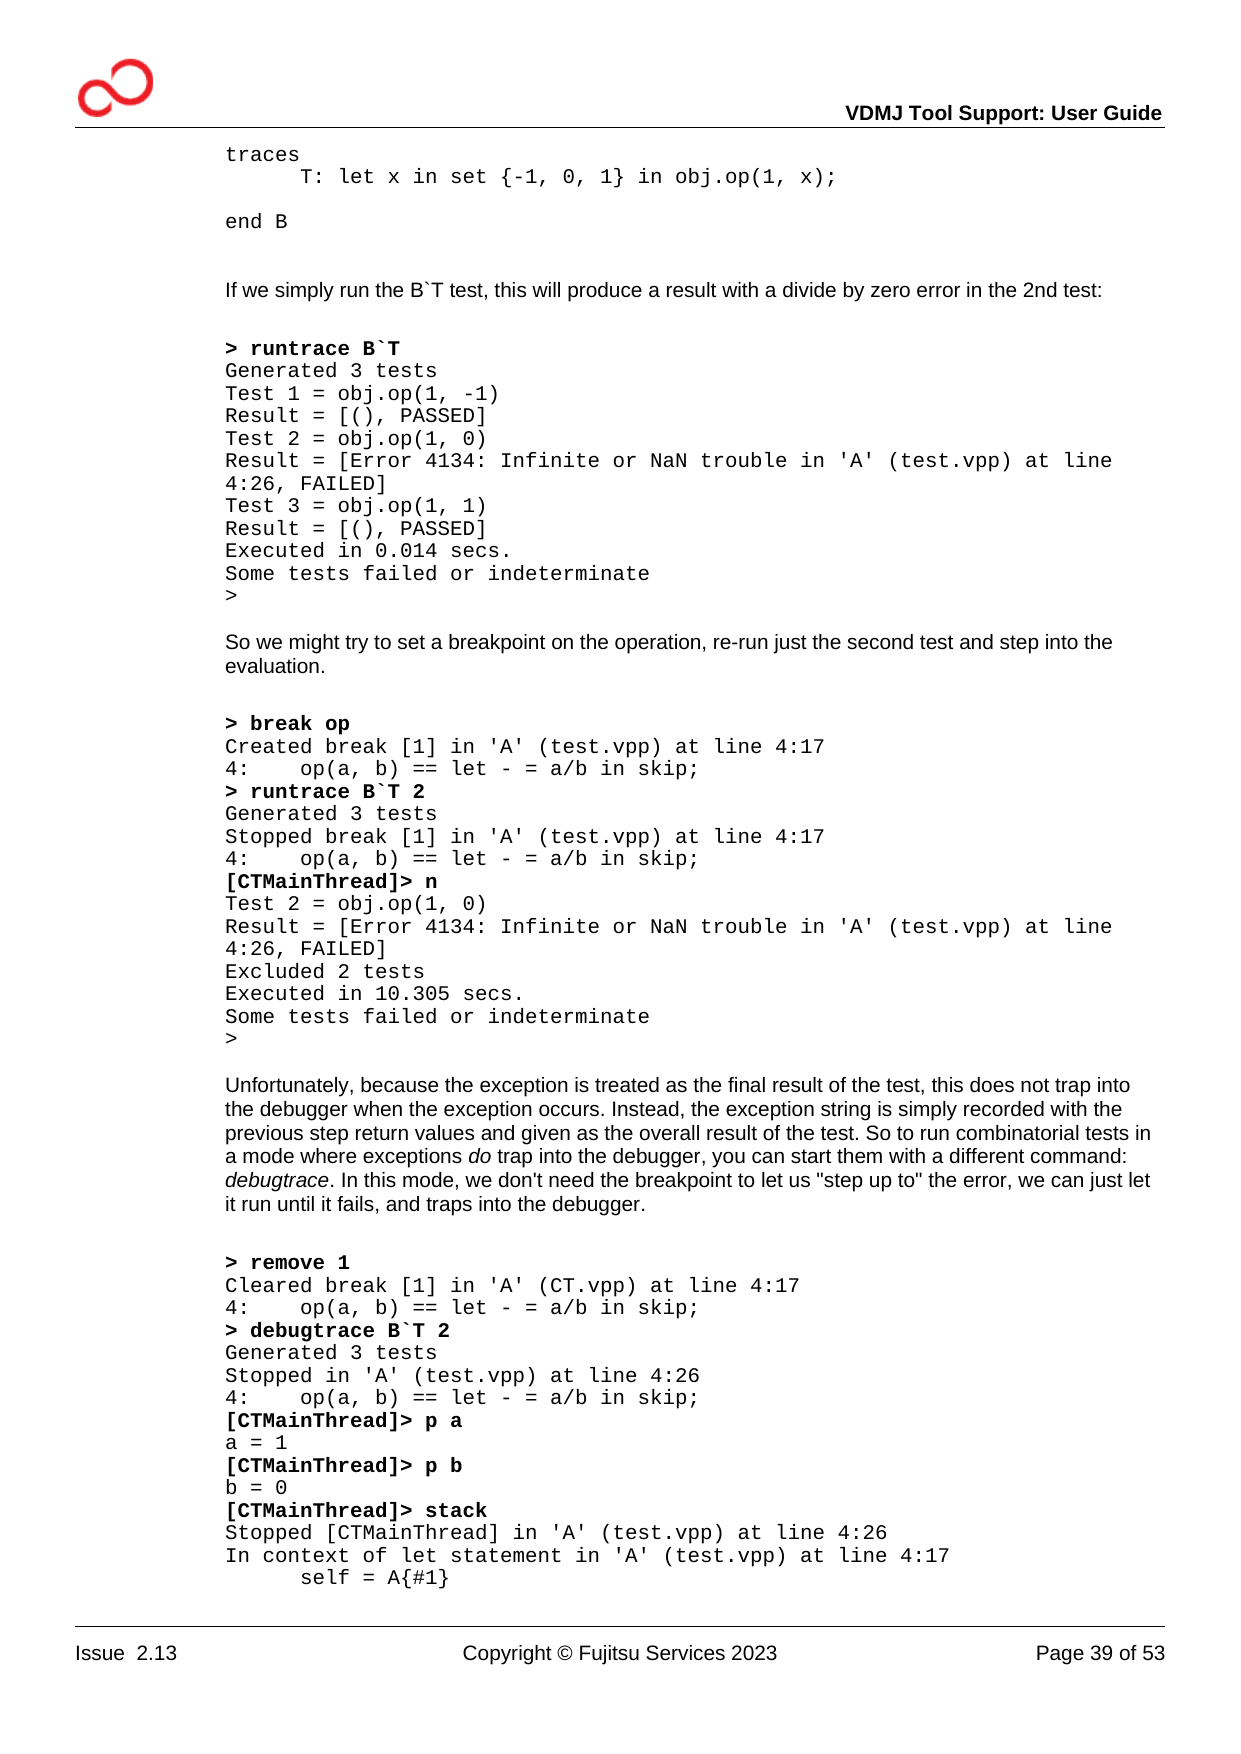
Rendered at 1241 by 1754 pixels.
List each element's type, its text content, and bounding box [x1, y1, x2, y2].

text Stopped in 'A' (test.vpp) at line 4:26 [225, 1364, 1165, 1387]
text > runtrace B`T [225, 337, 1165, 360]
text Stopped break [1] in 'A' (test.vpp) at line 4:17 [225, 825, 1165, 848]
text 4: op(a, b) == let - = a/b in skip; [225, 1387, 1165, 1409]
text Unfortunately, because the exception is treated as the final result of the test, this does not trap into the debugger when the exception occurs. Instead, the exception string is simply recorded with the previous step return values and given as the overall result of the test. So to run combinatorial tests in a mode where exceptions do trap into the debugger, you can start them with a different command: debugtrace. In this mode, we don't need the breakpoint to let us "step up to" the error, we can just let it run until it fails, and traps into the debugger. [225, 1073, 1165, 1217]
text Stopped [CTMainThread] in 'A' (test.vpp) at line 4:26 [225, 1522, 1165, 1544]
text [CTMainThread]> p b [225, 1454, 1165, 1477]
text Some tests failed or indeterminate [225, 562, 1165, 585]
text a = 1 [225, 1432, 1165, 1454]
text > runtrace B`T 2 [225, 780, 1165, 803]
text Excluded 2 tests [225, 960, 1165, 983]
text self = A{#1} [225, 1567, 1165, 1589]
text Result = [Error 4134: Infinite or NaN trouble in 'A' (test.vpp) at line 4:26, FAILED] [225, 450, 1165, 495]
text Generated 3 tests [225, 803, 1165, 825]
text [CTMainThread]> p a [225, 1409, 1165, 1432]
text [CTMainThread]> stack [225, 1499, 1165, 1522]
text So we might try to set a breakpoint on the operation, re-run just the second test and step into the evaluation. [225, 630, 1165, 678]
text Generated 3 tests [225, 1342, 1165, 1364]
text Test 3 = obj.op(1, 1) [225, 495, 1165, 517]
text end B [225, 211, 1165, 233]
text Executed in 0.014 secs. [225, 540, 1165, 562]
text 4: op(a, b) == let - = a/b in skip; [225, 848, 1165, 870]
text > remove 1 [225, 1252, 1165, 1274]
text > [225, 585, 1165, 607]
text T: let x in set {-1, 0, 1} in obj.op(1, x); [225, 166, 1165, 188]
text Test 2 = obj.op(1, 0) [225, 427, 1165, 450]
text 4: op(a, b) == let - = a/b in skip; [225, 758, 1165, 780]
text Some tests failed or indeterminate [225, 1005, 1165, 1028]
text Generated 3 tests [225, 360, 1165, 382]
text Cleared break [1] in 'A' (CT.vpp) at line 4:17 [225, 1274, 1165, 1297]
text 4: op(a, b) == let - = a/b in skip; [225, 1297, 1165, 1319]
text [CTMainThread]> n [225, 870, 1165, 893]
picture [78, 52, 153, 127]
text > [225, 1028, 1165, 1050]
text b = 0 [225, 1477, 1165, 1499]
text Created break [1] in 'A' (test.vpp) at line 4:17 [225, 735, 1165, 758]
text In context of let statement in 'A' (test.vpp) at line 4:17 [225, 1544, 1165, 1567]
text Result = [Error 4134: Infinite or NaN trouble in 'A' (test.vpp) at line 4:26, FAILED] [225, 915, 1165, 960]
text > debugtrace B`T 2 [225, 1319, 1165, 1342]
text Result = [(), PASSED] [225, 405, 1165, 427]
text Executed in 10.305 secs. [225, 983, 1165, 1005]
text Test 2 = obj.op(1, 0) [225, 893, 1165, 915]
text Result = [(), PASSED] [225, 517, 1165, 540]
text If we simply run the B`T test, this will produce a result with a divide by zero error in the 2nd test: [225, 278, 1165, 302]
text > break op [225, 713, 1165, 735]
text Test 1 = obj.op(1, -1) [225, 382, 1165, 405]
text traces [225, 143, 1165, 166]
